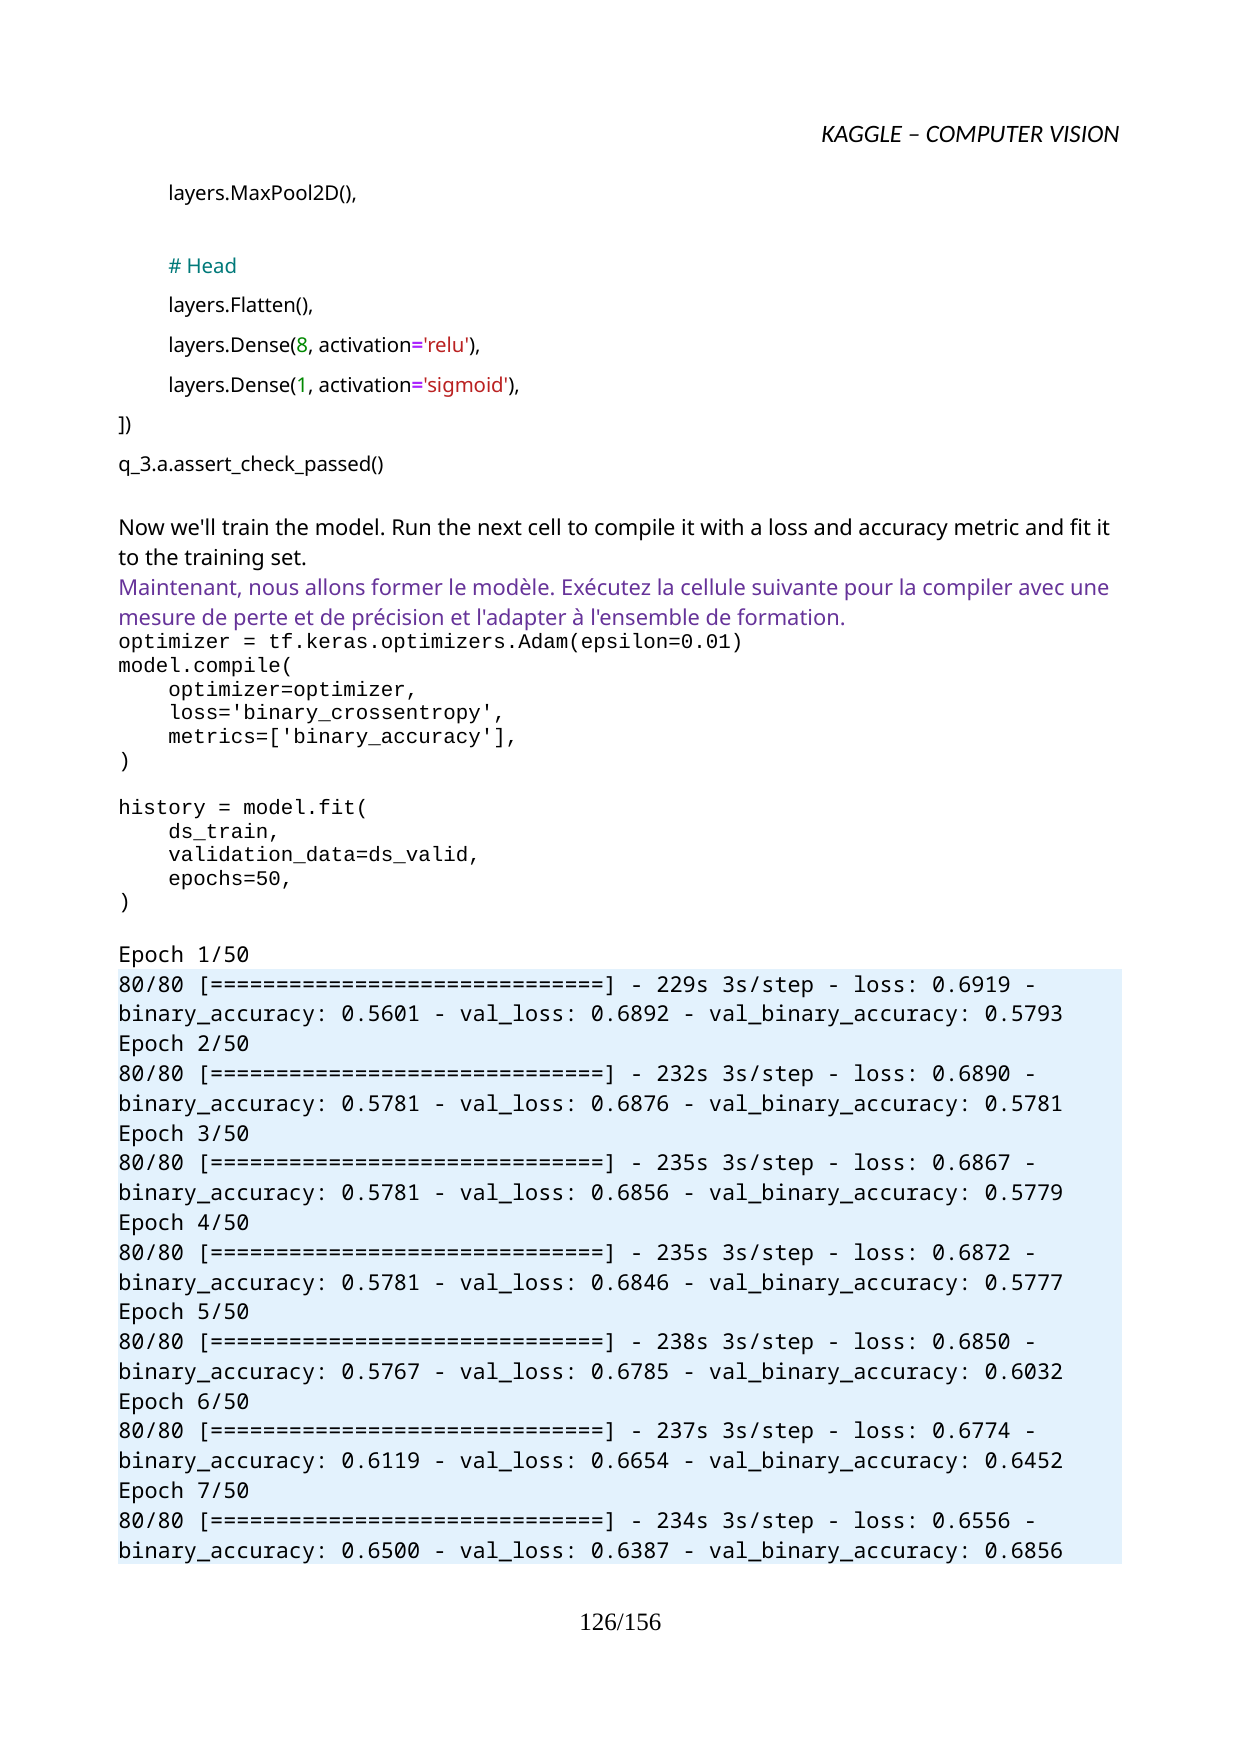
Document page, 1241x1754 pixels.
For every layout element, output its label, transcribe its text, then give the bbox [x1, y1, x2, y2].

text Epoch 7/50 [118, 1475, 1122, 1505]
text optimizer=optimizer, [118, 679, 1122, 702]
text layers.Dense(8, activation='relu'), [118, 331, 1122, 359]
text model.compile( [118, 655, 1122, 679]
text ds_train, [118, 821, 1122, 844]
text loss='binary_crossentropy', [118, 702, 1122, 726]
text Epoch 6/50 [118, 1386, 1122, 1416]
text 80/80 [==============================] - 237s 3s/step - loss: 0.6774 - binary_accuracy: 0.6119 - val_loss: 0.6654 - val_binary_accuracy: 0.6452 [118, 1416, 1122, 1475]
text validation_data=ds_valid, [118, 844, 1122, 868]
text epochs=50, [118, 868, 1122, 892]
text 80/80 [==============================] - 238s 3s/step - loss: 0.6850 - binary_accuracy: 0.5767 - val_loss: 0.6785 - val_binary_accuracy: 0.6032 [118, 1326, 1122, 1386]
text ) [118, 892, 1122, 915]
text layers.Dense(1, activation='sigmoid'), [118, 370, 1122, 398]
text q_3.a.assert_check_passed() [118, 449, 1122, 477]
text 80/80 [==============================] - 235s 3s/step - loss: 0.6872 - binary_accuracy: 0.5781 - val_loss: 0.6846 - val_binary_accuracy: 0.5777 [118, 1237, 1122, 1296]
text 80/80 [==============================] - 234s 3s/step - loss: 0.6556 - binary_accuracy: 0.6500 - val_loss: 0.6387 - val_binary_accuracy: 0.6856 [118, 1505, 1122, 1564]
text history = model.fit( [118, 797, 1122, 821]
text Now we'll train the model. Run the next cell to compile it with a loss and accuracy metric and fit it to the training set. [118, 512, 1122, 572]
text Epoch 3/50 [118, 1118, 1122, 1147]
text ]) [118, 410, 1122, 438]
text # Head [118, 251, 1122, 279]
text Epoch 1/50 [118, 939, 1122, 969]
text ) [118, 750, 1122, 773]
text Epoch 2/50 [118, 1028, 1122, 1058]
text optimizer = tf.keras.optimizers.Adam(epsilon=0.01) [118, 631, 1122, 655]
text Maintenant, nous allons former le modèle. Exécutez la cellule suivante pour la compiler avec une mesure de perte et de précision et l'adapter à l'ensemble de formation. [118, 572, 1122, 631]
text metrics=['binary_accuracy'], [118, 726, 1122, 750]
text 80/80 [==============================] - 232s 3s/step - loss: 0.6890 - binary_accuracy: 0.5781 - val_loss: 0.6876 - val_binary_accuracy: 0.5781 [118, 1058, 1122, 1118]
text Epoch 4/50 [118, 1207, 1122, 1237]
text 80/80 [==============================] - 235s 3s/step - loss: 0.6867 - binary_accuracy: 0.5781 - val_loss: 0.6856 - val_binary_accuracy: 0.5779 [118, 1147, 1122, 1207]
text layers.MaxPool2D(), [118, 178, 1122, 206]
text layers.Flatten(), [118, 291, 1122, 319]
text Epoch 5/50 [118, 1296, 1122, 1326]
text 80/80 [==============================] - 229s 3s/step - loss: 0.6919 - binary_accuracy: 0.5601 - val_loss: 0.6892 - val_binary_accuracy: 0.5793 [118, 969, 1122, 1028]
